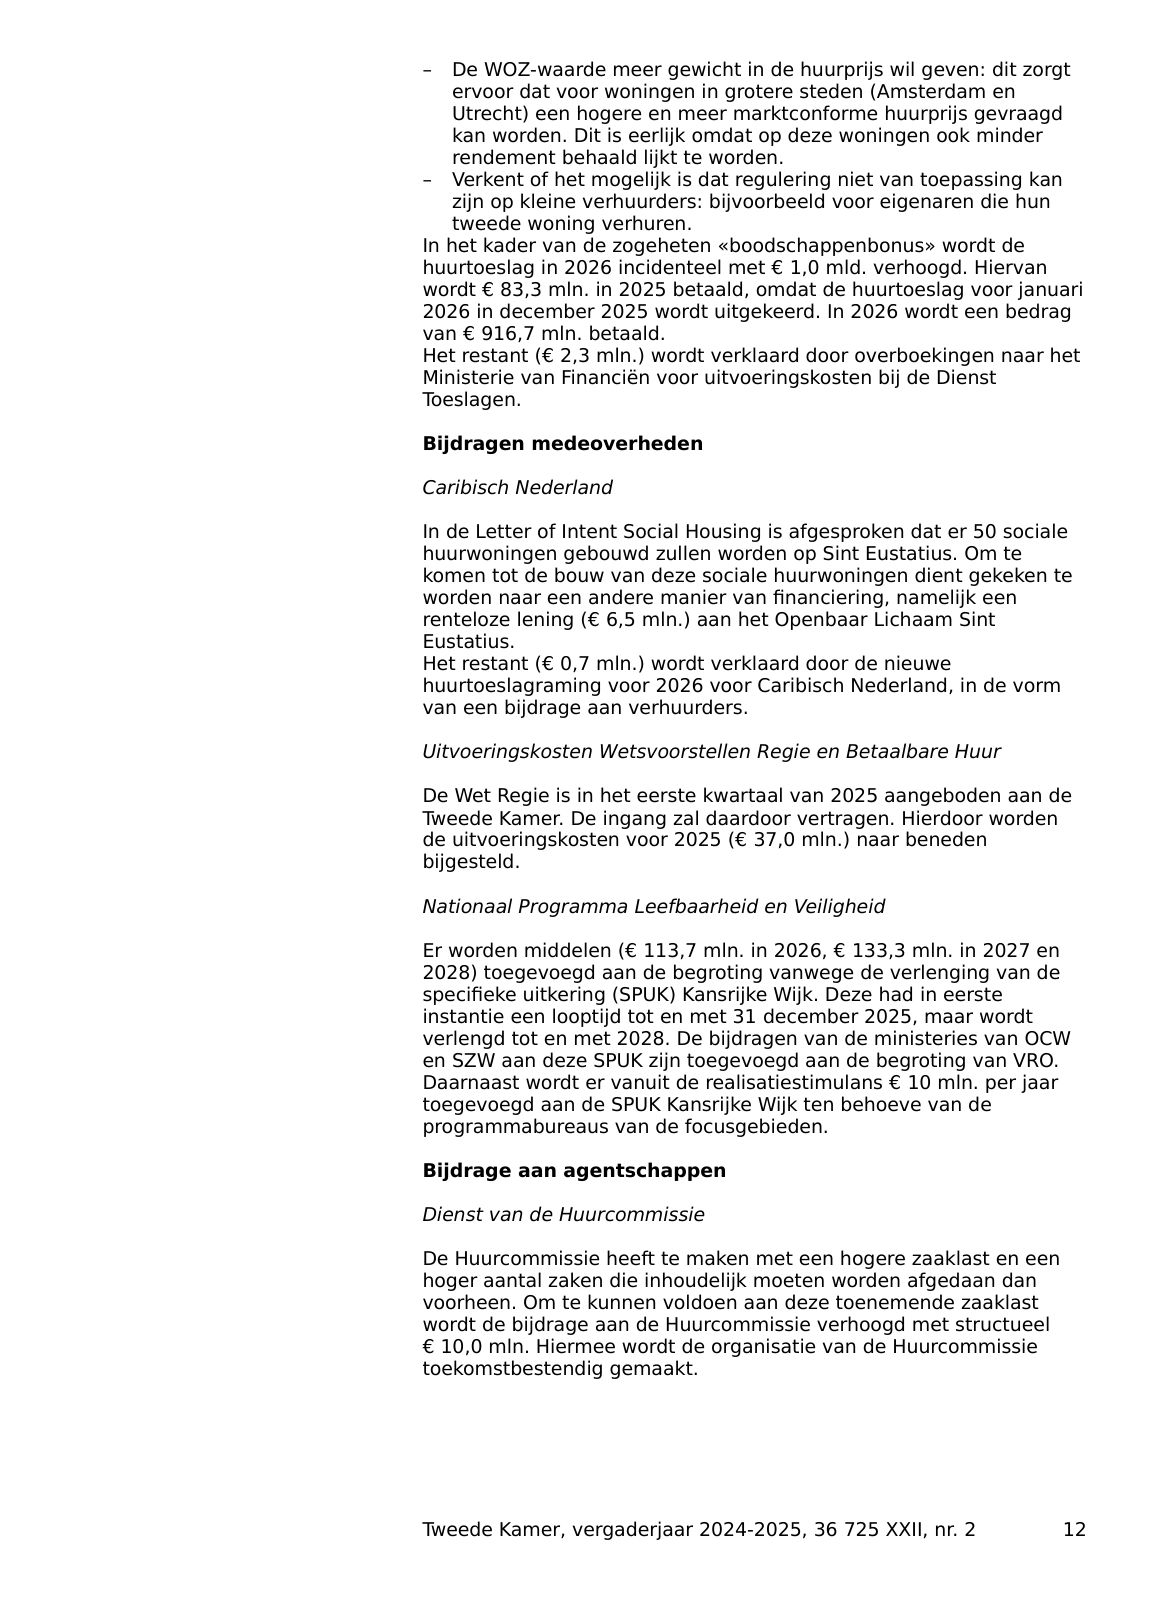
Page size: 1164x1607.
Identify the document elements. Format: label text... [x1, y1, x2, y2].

subtitle Caribisch Nederland [422, 477, 1087, 499]
text In het kader van de zogeheten «boodschappenbonus» wordt de huurtoeslag in 2026 incidenteel met € 1,0 mld. verhoogd. Hiervan wordt € 83,3 mln. in 2025 betaald, omdat de huurtoeslag voor januari 2026 in december 2025 wordt uitgekeerd. In 2026 wordt een bedrag van € 916,7 mln. betaald. [422, 235, 1087, 345]
text De Wet Regie is in het eerste kwartaal van 2025 aangeboden aan de Tweede Kamer. De ingang zal daardoor vertragen. Hierdoor worden de uitvoeringskosten voor 2025 (€ 37,0 mln.) naar beneden bijgesteld. [422, 785, 1087, 873]
text De Huurcommissie heeft te maken met een hogere zaaklast en een hoger aantal zaken die inhoudelĳk moeten worden afgedaan dan voorheen. Om te kunnen voldoen aan deze toenemende zaaklast wordt de bĳdrage aan de Huurcommissie verhoogd met structueel € 10,0 mln. Hiermee wordt de organisatie van de Huurcommissie toekomstbestendig gemaakt. [422, 1248, 1087, 1380]
text – De WOZ-waarde meer gewicht in de huurprijs wil geven: dit zorgt ervoor dat voor woningen in grotere steden (Amsterdam en Utrecht) een hogere en meer marktconforme huurprijs gevraagd kan worden. Dit is eerlijk omdat op deze woningen ook minder rendement behaald lijkt te worden. [422, 59, 1087, 169]
text Het restant (€ 2,3 mln.) wordt verklaard door overboekingen naar het Ministerie van Financiën voor uitvoeringskosten bij de Dienst Toeslagen. [422, 345, 1087, 411]
text Daarnaast wordt er vanuit de realisatiestimulans € 10 mln. per jaar toegevoegd aan de SPUK Kansrijke Wijk ten behoeve van de programmabureaus van de focusgebieden. [422, 1072, 1087, 1137]
subtitle Nationaal Programma Leefbaarheid en Veiligheid [422, 896, 1087, 917]
text Het restant (€ 0,7 mln.) wordt verklaard door de nieuwe huurtoeslagraming voor 2026 voor Caribisch Nederland, in de vorm van een bijdrage aan verhuurders. [422, 653, 1087, 719]
subtitle Dienst van de Huurcommissie [422, 1204, 1087, 1226]
subtitle Bijdragen medeoverheden [422, 433, 1087, 455]
text In de Letter of Intent Social Housing is afgesproken dat er 50 sociale huurwoningen gebouwd zullen worden op Sint Eustatius. Om te komen tot de bouw van deze sociale huurwoningen dient gekeken te worden naar een andere manier van financiering, namelijk een renteloze lening (€ 6,5 mln.) aan het Openbaar Lichaam Sint Eustatius. [422, 521, 1087, 653]
text – Verkent of het mogelijk is dat regulering niet van toepassing kan zijn op kleine verhuurders: bijvoorbeeld voor eigenaren die hun tweede woning verhuren. [422, 169, 1087, 235]
text Er worden middelen (€ 113,7 mln. in 2026, € 133,3 mln. in 2027 en 2028) toegevoegd aan de begroting vanwege de verlenging van de specifieke uitkering (SPUK) Kansrijke Wijk. Deze had in eerste instantie een looptijd tot en met 31 december 2025, maar wordt verlengd tot en met 2028. De bijdragen van de ministeries van OCW en SZW aan deze SPUK zijn toegevoegd aan de begroting van VRO. [422, 940, 1087, 1072]
subtitle Uitvoeringskosten Wetsvoorstellen Regie en Betaalbare Huur [422, 741, 1087, 763]
subtitle Bijdrage aan agentschappen [422, 1160, 1087, 1182]
